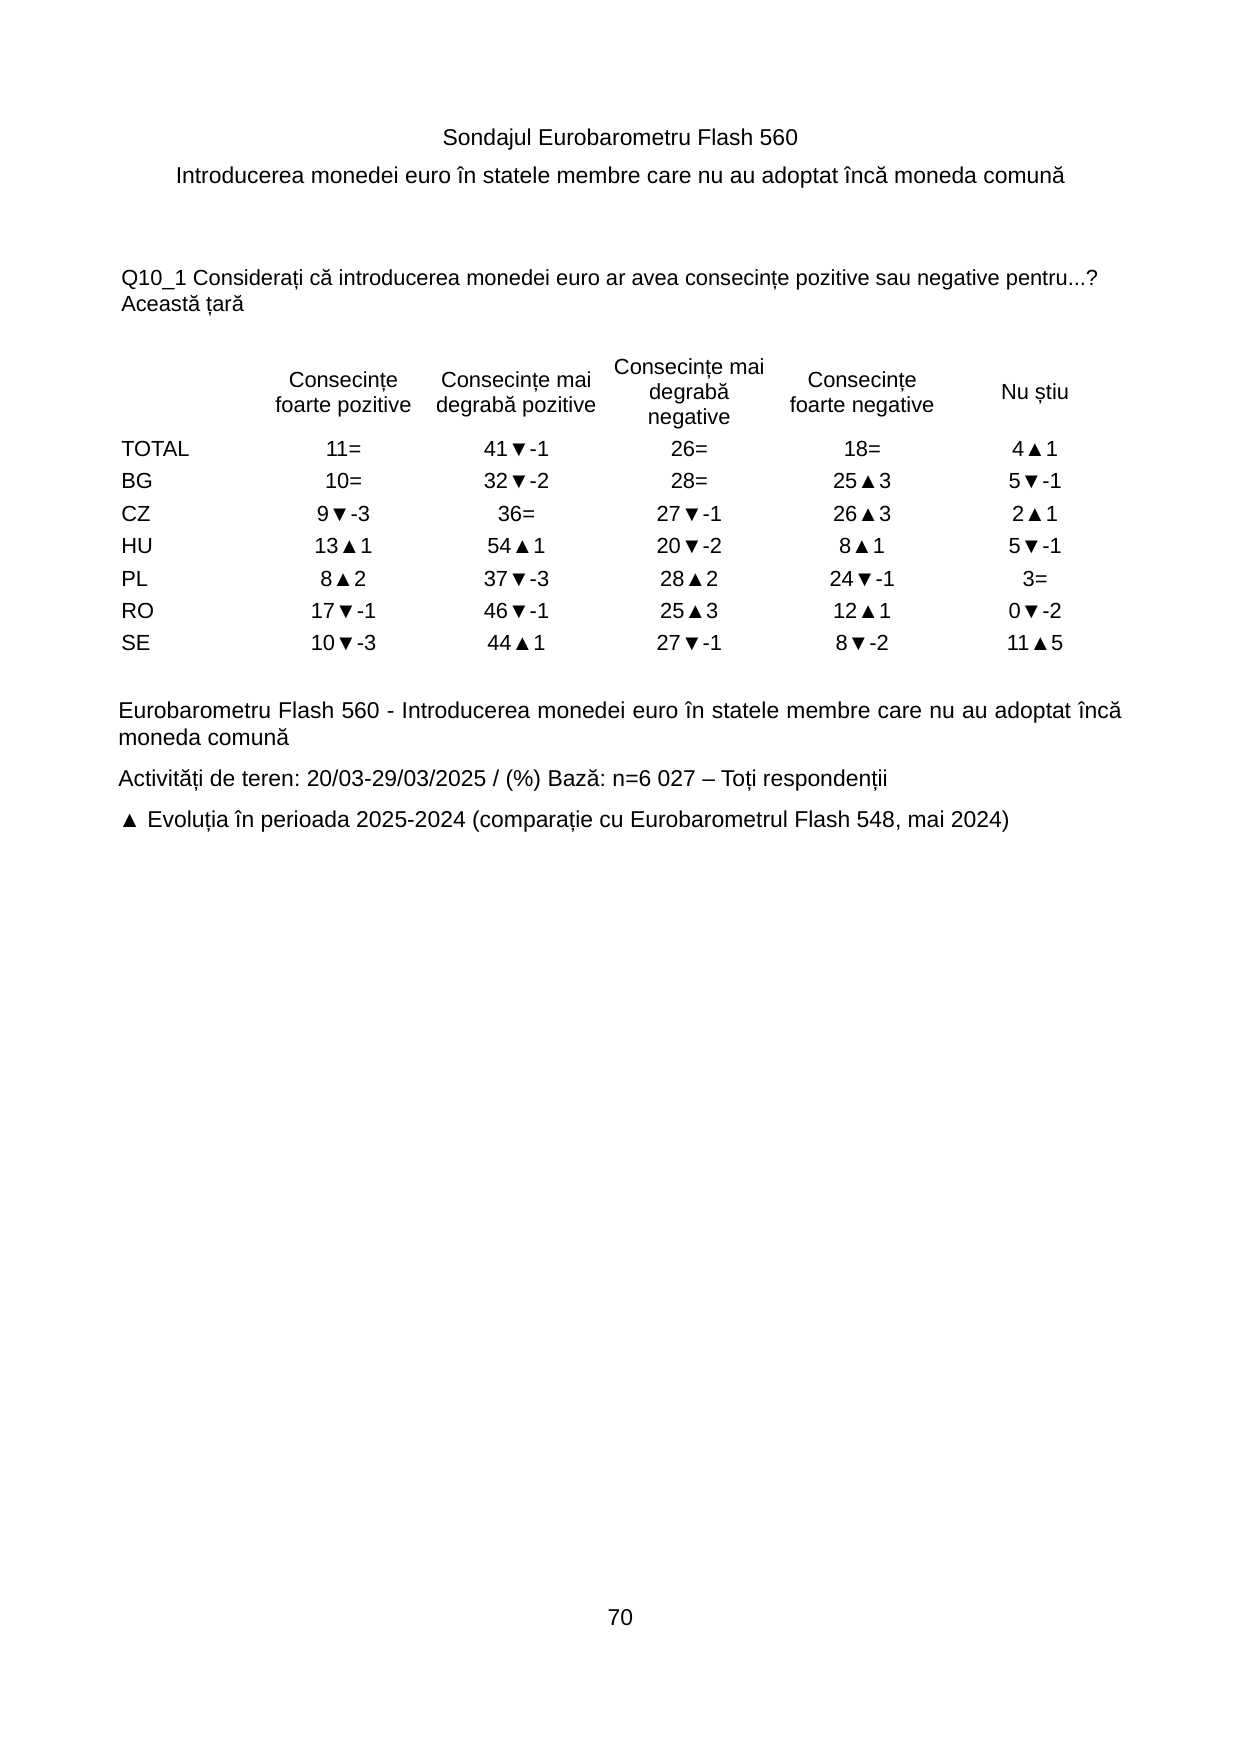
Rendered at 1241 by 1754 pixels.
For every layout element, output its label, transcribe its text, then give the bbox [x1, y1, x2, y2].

table_cell 27▼-1 [603, 627, 776, 659]
table_cell 8▲1 [776, 530, 948, 562]
table_cell HU [118, 530, 257, 562]
table_cell 26= [603, 433, 776, 465]
table_cell 2▲1 [949, 497, 1121, 529]
text Eurobarometru Flash 560 - Introducerea monedei euro în statele membre care nu au adoptat încă moneda comună [118, 697, 1122, 750]
table_cell 17▼-1 [257, 594, 430, 627]
table_cell [257, 319, 430, 351]
table_cell Consecințe mai degrabă negative [603, 351, 776, 432]
table_cell 44▲1 [430, 627, 603, 659]
table_cell BG [118, 465, 257, 497]
table_cell 10= [257, 465, 430, 497]
table_cell 12▲1 [776, 594, 948, 627]
table_cell 11= [257, 433, 430, 465]
text ▲ Evoluția în perioada 2025-2024 (comparație cu Eurobarometrul Flash 548, mai 2024) [118, 806, 1122, 832]
table_cell 26▲3 [776, 497, 948, 529]
table_cell CZ [118, 497, 257, 529]
table_cell 41▼-1 [430, 433, 603, 465]
table_cell 37▼-3 [430, 562, 603, 594]
table_cell TOTAL [118, 433, 257, 465]
table_cell 10▼-3 [257, 627, 430, 659]
table_cell [949, 319, 1121, 351]
table_cell 4▲1 [949, 433, 1121, 465]
table_cell 32▼-2 [430, 465, 603, 497]
table_cell [430, 319, 603, 351]
table_cell RO [118, 594, 257, 627]
table_cell 5▼-1 [949, 465, 1121, 497]
table_cell 28= [603, 465, 776, 497]
table_cell 27▼-1 [603, 497, 776, 529]
table_cell [118, 351, 257, 432]
table_cell 46▼-1 [430, 594, 603, 627]
table_cell 24▼-1 [776, 562, 948, 594]
text Activități de teren: 20/03-29/03/2025 / (%) Bază: n=6 027 – Toți respondenții [118, 765, 1122, 791]
table_cell Consecințe foarte pozitive [257, 351, 430, 432]
table_cell Consecințe foarte negative [776, 351, 948, 432]
table_cell 5▼-1 [949, 530, 1121, 562]
table_cell 0▼-2 [949, 594, 1121, 627]
table_cell 28▲2 [603, 562, 776, 594]
table_cell 8▼-2 [776, 627, 948, 659]
table_cell 11▲5 [949, 627, 1121, 659]
table_cell 13▲1 [257, 530, 430, 562]
table_cell SE [118, 627, 257, 659]
table_cell 36= [430, 497, 603, 529]
table_cell 9▼-3 [257, 497, 430, 529]
table_cell [603, 319, 776, 351]
table_cell 20▼-2 [603, 530, 776, 562]
table_cell [118, 319, 257, 351]
table_cell 25▲3 [776, 465, 948, 497]
table_cell 18= [776, 433, 948, 465]
table_cell 8▲2 [257, 562, 430, 594]
table_cell [776, 319, 948, 351]
table_cell 54▲1 [430, 530, 603, 562]
table_cell 3= [949, 562, 1121, 594]
table_cell 25▲3 [603, 594, 776, 627]
table_cell Nu știu [949, 351, 1121, 432]
table_cell PL [118, 562, 257, 594]
table_header Q10_1 Considerați că introducerea monedei euro ar avea consecințe pozitive sau negative pentru...? Această țară [118, 262, 1121, 318]
table_cell Consecințe mai degrabă pozitive [430, 351, 603, 432]
